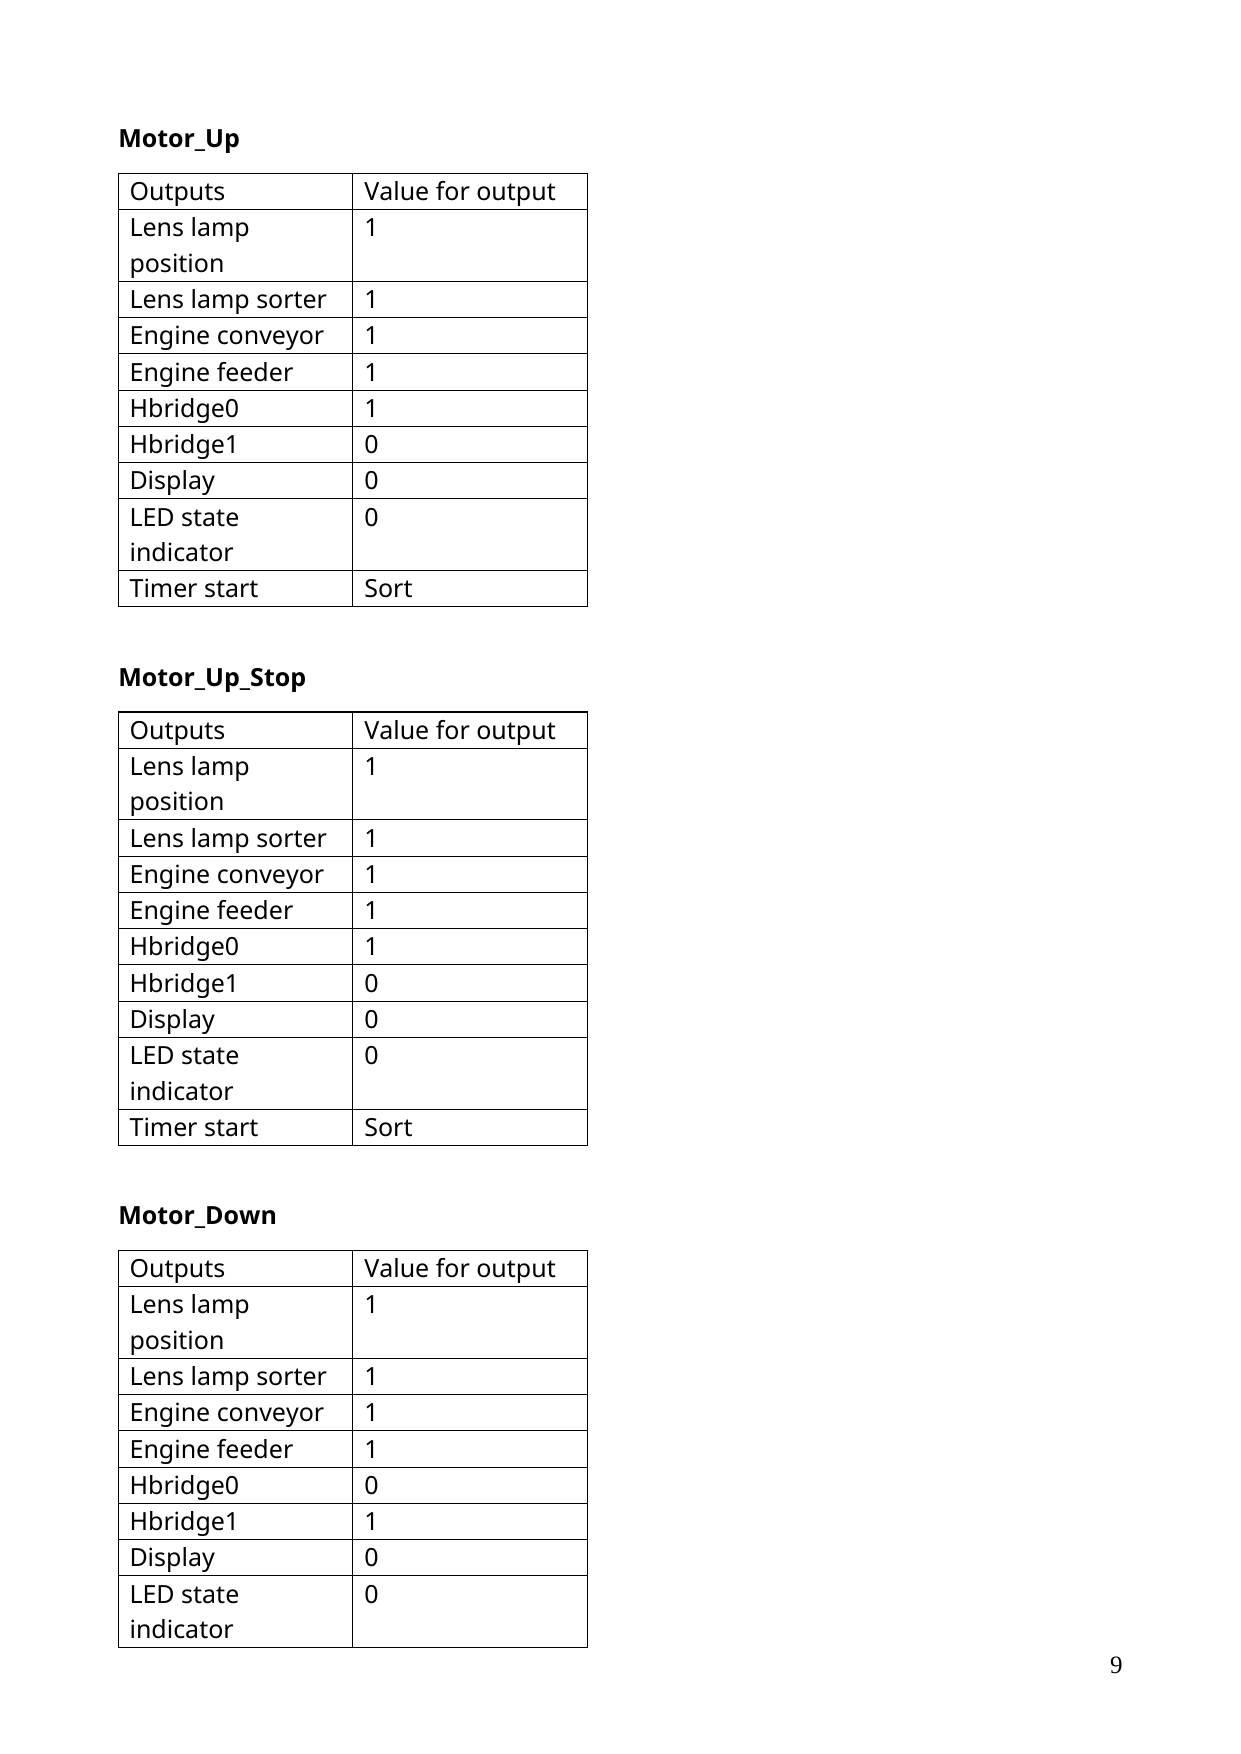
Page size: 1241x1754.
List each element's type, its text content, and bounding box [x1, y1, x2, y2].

table_cell 1 [353, 210, 587, 281]
table_header Outputs [119, 713, 352, 748]
table_cell 1 [353, 354, 587, 389]
table_cell Display [119, 1540, 352, 1575]
table_cell LED state indicator [119, 499, 352, 570]
table_cell LED state indicator [119, 1576, 352, 1647]
table_header Value for output [353, 1251, 587, 1286]
table_cell Display [119, 1002, 352, 1037]
table_cell Engine feeder [119, 893, 352, 928]
table_cell Hbridge1 [119, 965, 352, 1001]
table_cell 1 [353, 893, 587, 928]
table_cell 0 [353, 463, 587, 498]
table_cell Timer start [119, 571, 352, 606]
table_cell 0 [353, 1038, 587, 1108]
table_cell 1 [353, 391, 587, 426]
table_cell 1 [353, 318, 587, 353]
table_cell 1 [353, 1359, 587, 1394]
text Motor_Down [118, 1198, 1122, 1232]
table_cell 1 [353, 1287, 587, 1358]
text Motor_Up [118, 121, 1122, 155]
table_cell 0 [353, 427, 587, 462]
table_cell LED state indicator [119, 1038, 352, 1108]
table_cell Hbridge0 [119, 1468, 352, 1503]
table_cell Sort [353, 1110, 587, 1145]
table_cell 1 [353, 749, 587, 819]
table_cell 0 [353, 499, 587, 570]
text Motor_Up_Stop [118, 659, 1122, 693]
table_cell 1 [353, 1504, 587, 1539]
table_cell 1 [353, 1395, 587, 1430]
table_cell Lens lamp position [119, 210, 352, 281]
table_cell Lens lamp position [119, 1287, 352, 1358]
table_cell Engine feeder [119, 1431, 352, 1467]
table_cell 0 [353, 965, 587, 1001]
table_header Outputs [119, 174, 352, 209]
table_cell Lens lamp position [119, 749, 352, 819]
table_cell Lens lamp sorter [119, 282, 352, 317]
table_cell 1 [353, 282, 587, 317]
table_header Value for output [353, 713, 587, 748]
table_cell Sort [353, 571, 587, 606]
table_cell Hbridge1 [119, 1504, 352, 1539]
table_cell 1 [353, 820, 587, 856]
table_cell 0 [353, 1576, 587, 1647]
table_cell Timer start [119, 1110, 352, 1145]
table_cell Engine conveyor [119, 857, 352, 892]
table_cell Engine feeder [119, 354, 352, 389]
table_header Outputs [119, 1251, 352, 1286]
table_cell Lens lamp sorter [119, 1359, 352, 1394]
table_cell 1 [353, 1431, 587, 1467]
table_cell 0 [353, 1540, 587, 1575]
table_header Value for output [353, 174, 587, 209]
table_cell Hbridge1 [119, 427, 352, 462]
table_cell Engine conveyor [119, 1395, 352, 1430]
table_cell 0 [353, 1002, 587, 1037]
table_cell Lens lamp sorter [119, 820, 352, 856]
table_cell 1 [353, 857, 587, 892]
table_cell 0 [353, 1468, 587, 1503]
table_cell Hbridge0 [119, 391, 352, 426]
table_cell Engine conveyor [119, 318, 352, 353]
table_cell Hbridge0 [119, 929, 352, 964]
table_cell Display [119, 463, 352, 498]
table_cell 1 [353, 929, 587, 964]
